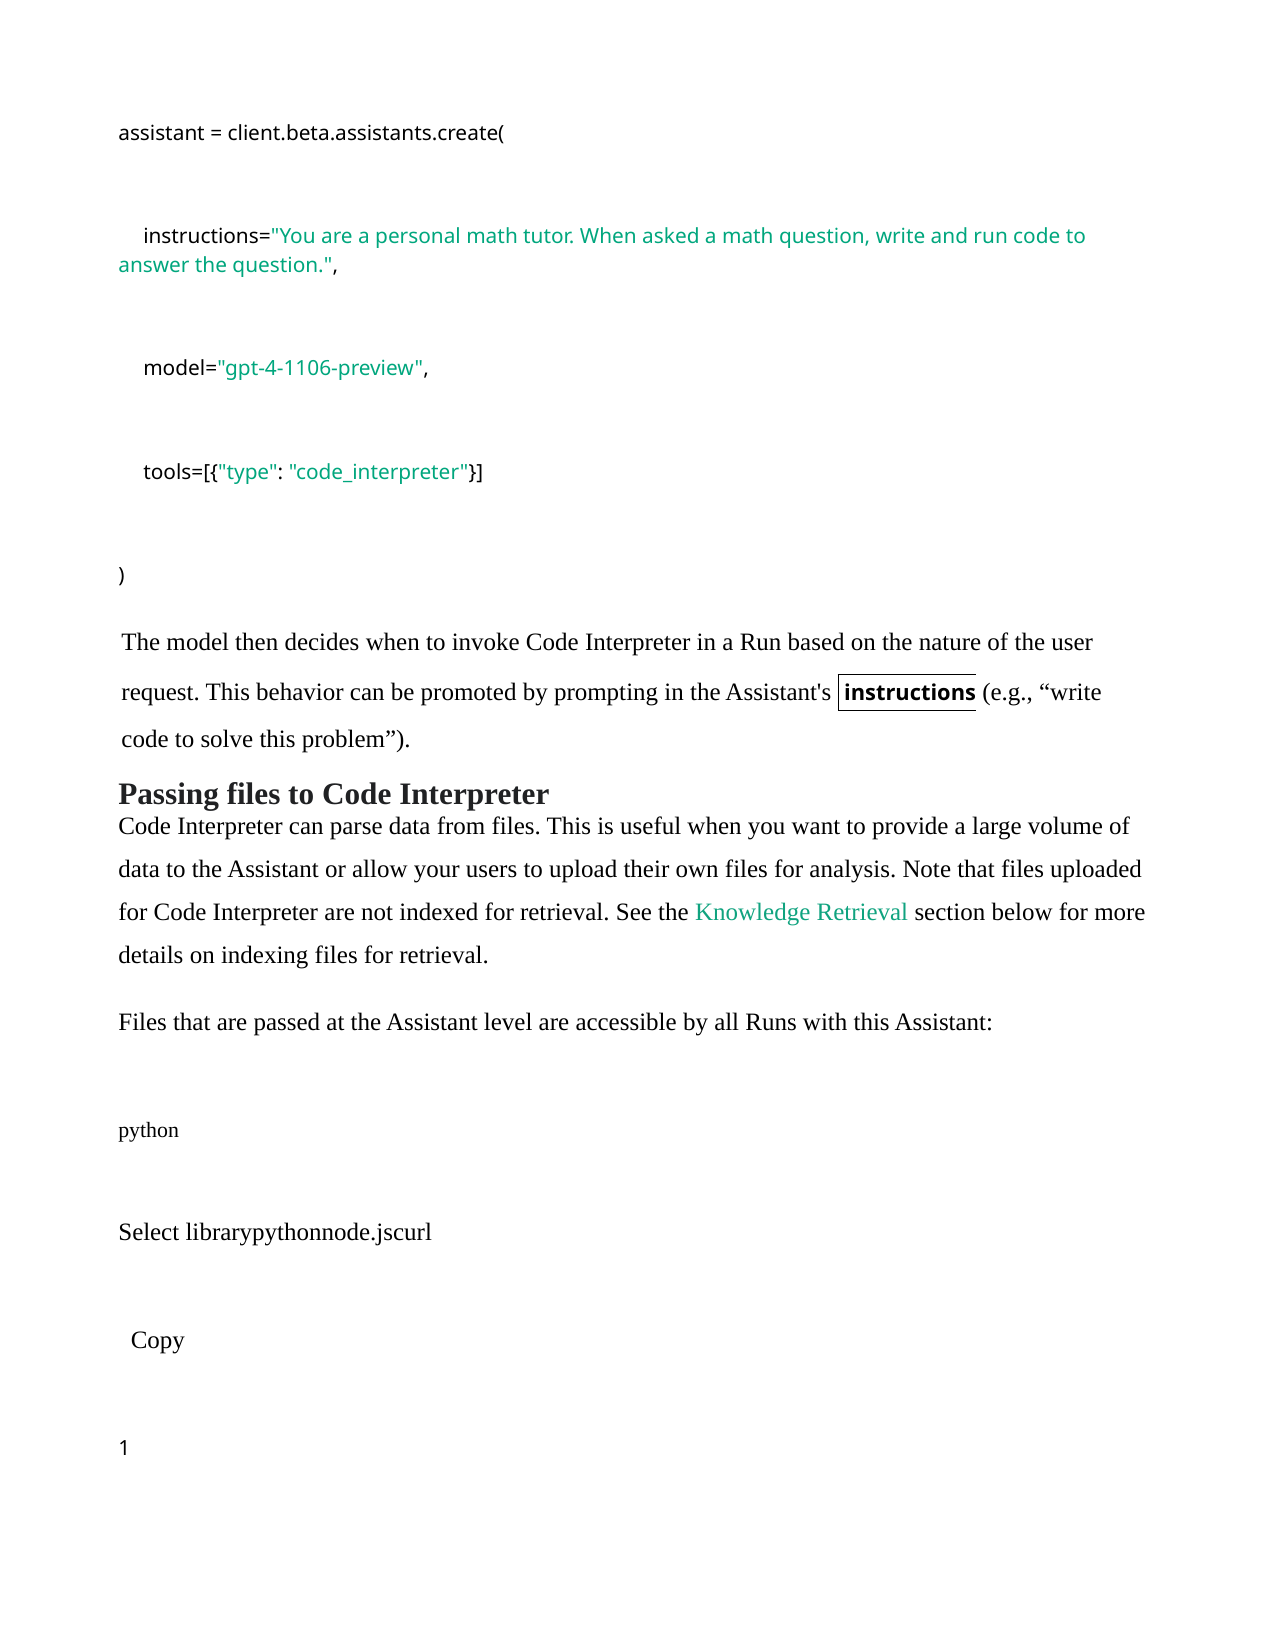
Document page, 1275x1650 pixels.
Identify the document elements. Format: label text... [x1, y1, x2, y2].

text 1 [118, 1433, 1157, 1462]
text instructions="You are a personal math tutor. When asked a math question, write and run code to answer the question.", [118, 222, 1157, 278]
text tools=[{"type": "code_interpreter"}] [118, 457, 1157, 486]
text python [118, 1111, 1141, 1142]
text Code Interpreter can parse data from files. This is useful when you want to provide a large volume of data to the Assistant or allow your users to upload their own files for analysis. Note that files uploaded for Code Interpreter are not indexed for retrieval. See the Knowledge Retrieval section below for more details on indexing files for retrieval. [118, 811, 1157, 969]
text model="gpt-4-1106-preview", [118, 353, 1157, 382]
text assistant = client.beta.assistants.create( [118, 118, 1157, 147]
text The model then decides when to invoke Code Interpreter in a Run based on the nature of the user request. This behavior can be promoted by prompting in the Assistant's instructions (e.g., “write code to solve this problem”). [121, 627, 1154, 753]
text Files that are passed at the Assistant level are accessible by all Runs with this Assistant: [118, 1007, 1157, 1036]
text Copy‍ [131, 1325, 1157, 1354]
subtitle Passing files to Code Interpreter [118, 767, 1157, 811]
text ) [118, 561, 1157, 589]
text Select librarypythonnode.jscurl [118, 1217, 1157, 1246]
